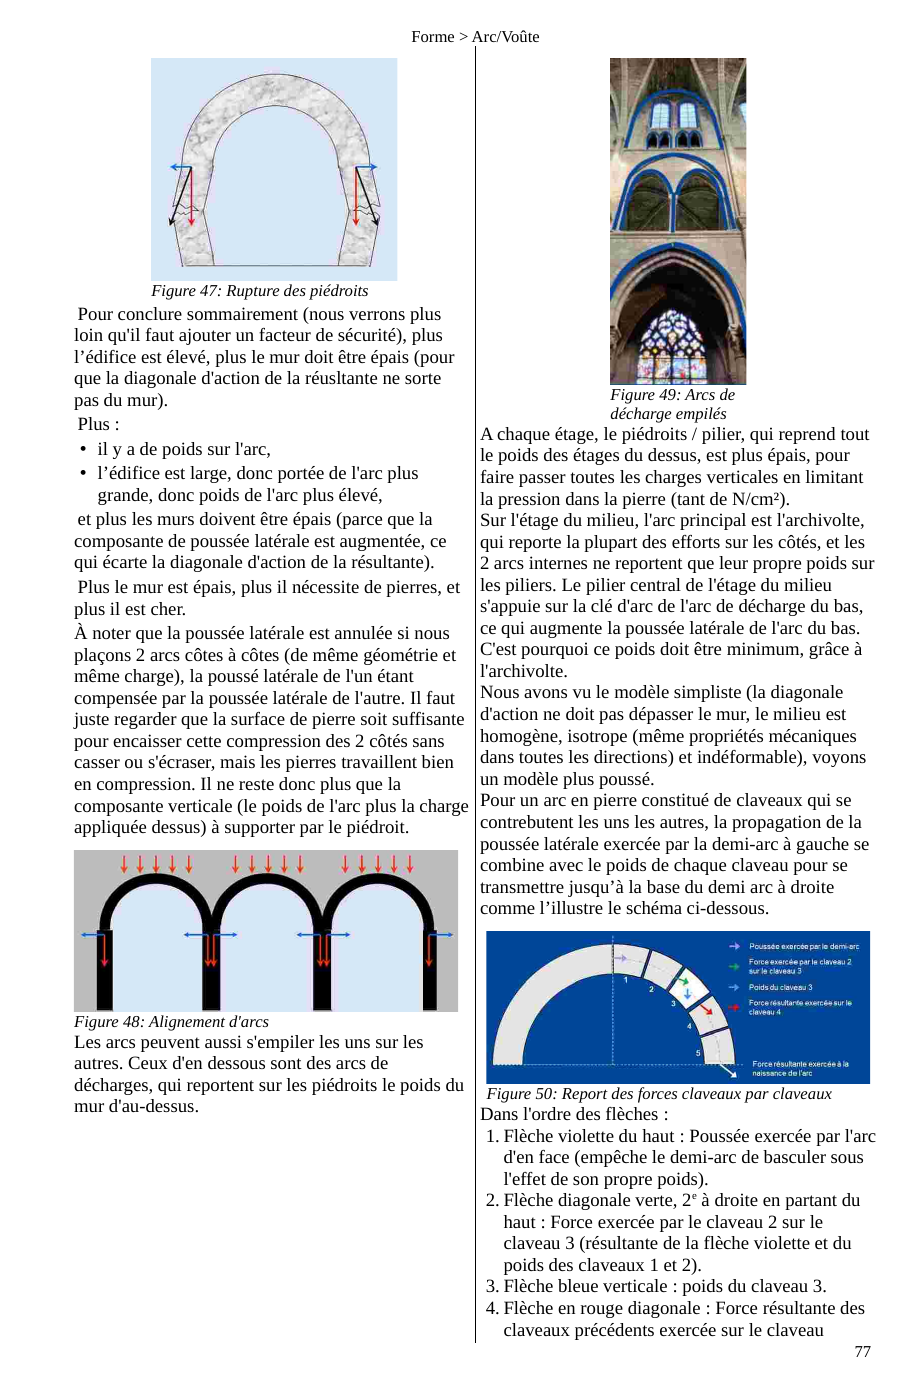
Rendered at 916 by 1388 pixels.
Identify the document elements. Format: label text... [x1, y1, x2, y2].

text Les arcs peuvent aussi s'empiler les uns sur les autres. Ceux d'en dessous sont des arcs de décharges, qui reportent sur les piédroits le poids du mur d'au-dessus. [74, 1031, 471, 1117]
picture [151, 58, 398, 281]
text Pour un arc en pierre constitué de claveaux qui se contrebutent les uns les autres, la propagation de la poussée latérale exercée par la demi-arc à gauche se combine avec le poids de chaque claveau pour se transmettre jusqu’à la base du demi arc à droite comme l’illustre le schéma ci-dessous. [480, 789, 877, 919]
text Pour conclure sommairement (nous verrons plus loin qu'il faut ajouter un facteur de sécurité), plus l’édifice est élevé, plus le mur doit être épais (pour que la diagonale d'action de la réusltante ne sorte pas du mur). [74, 303, 471, 410]
text Nous avons vu le modèle simpliste (la diagonale d'action ne doit pas dépasser le mur, le milieu est homogène, isotrope (même propriétés mécaniques dans toutes les directions) et indéformable), voyons un modèle plus poussé. [480, 681, 877, 789]
text Figure 47: Rupture des piédroits [151, 281, 397, 300]
text Figure 50: Report des forces claveaux par claveaux [486, 1084, 870, 1103]
text Sur l'étage du milieu, l'arc principal est l'archivolte, qui reporte la plupart des efforts sur les côtés, et les 2 arcs internes ne reportent que leur propre poids sur les piliers. Le pilier central de l'étage du milieu s'appuie sur la clé d'arc de l'arc de décharge du bas, ce qui augmente la poussée latérale de l'arc du bas. C'est pourquoi ce poids doit être minimum, grâce à l'archivolte. [480, 509, 877, 681]
text Plus le mur est épais, plus il nécessite de pierres, et plus il est cher. [74, 576, 471, 619]
text Plus : [74, 413, 471, 435]
text A chaque étage, le piédroits / pilier, qui reprend tout le poids des étages du dessus, est plus épais, pour faire passer toutes les charges verticales en limitant la pression dans la pierre (tant de N/cm²). [480, 423, 877, 509]
list Flèche diagonale verte, 2e à droite en partant du haut : Force exercée par le claveau 2 sur le claveau 3 (résultante de la flèche violette et du poids des claveaux 1 et 2). [486, 1189, 877, 1275]
text À noter que la poussée latérale est annulée si nous plaçons 2 arcs côtes à côtes (de même géométrie et même charge), la poussé latérale de l'un étant compensée par la poussée latérale de l'autre. Il faut juste regarder que la surface de pierre soit suffisante pour encaisser cette compression des 2 côtés sans casser ou s'écraser, mais les pierres travaillent bien en compression. Il ne reste donc plus que la composante verticale (le poids de l'arc plus la charge appliquée dessus) à supporter par le piédroit. [74, 622, 471, 838]
picture [73, 850, 459, 1012]
list l’édifice est large, donc portée de l'arc plus grande, donc poids de l'arc plus élevé, [80, 462, 471, 505]
picture [486, 931, 871, 1084]
text Figure 48: Alignement d'arcs [74, 1012, 458, 1031]
list Flèche violette du haut : Poussée exercée par l'arc d'en face (empêche le demi-arc de basculer sous l'effet de son propre poids). [486, 1124, 877, 1189]
text Dans l'ordre des flèches : [480, 1103, 877, 1124]
list Flèche en rouge diagonale : Force résultante des claveaux précédents exercée sur le claveau [486, 1297, 877, 1340]
list il y a de poids sur l'arc, [80, 438, 471, 459]
text Figure 49: Arcs de décharge empilés [610, 385, 746, 423]
text et plus les murs doivent être épais (parce que la composante de poussée latérale est augmentée, ce qui écarte la diagonale d'action de la résultante). [74, 508, 471, 573]
picture [610, 58, 747, 385]
list Flèche bleue verticale : poids du claveau 3. [486, 1275, 877, 1297]
